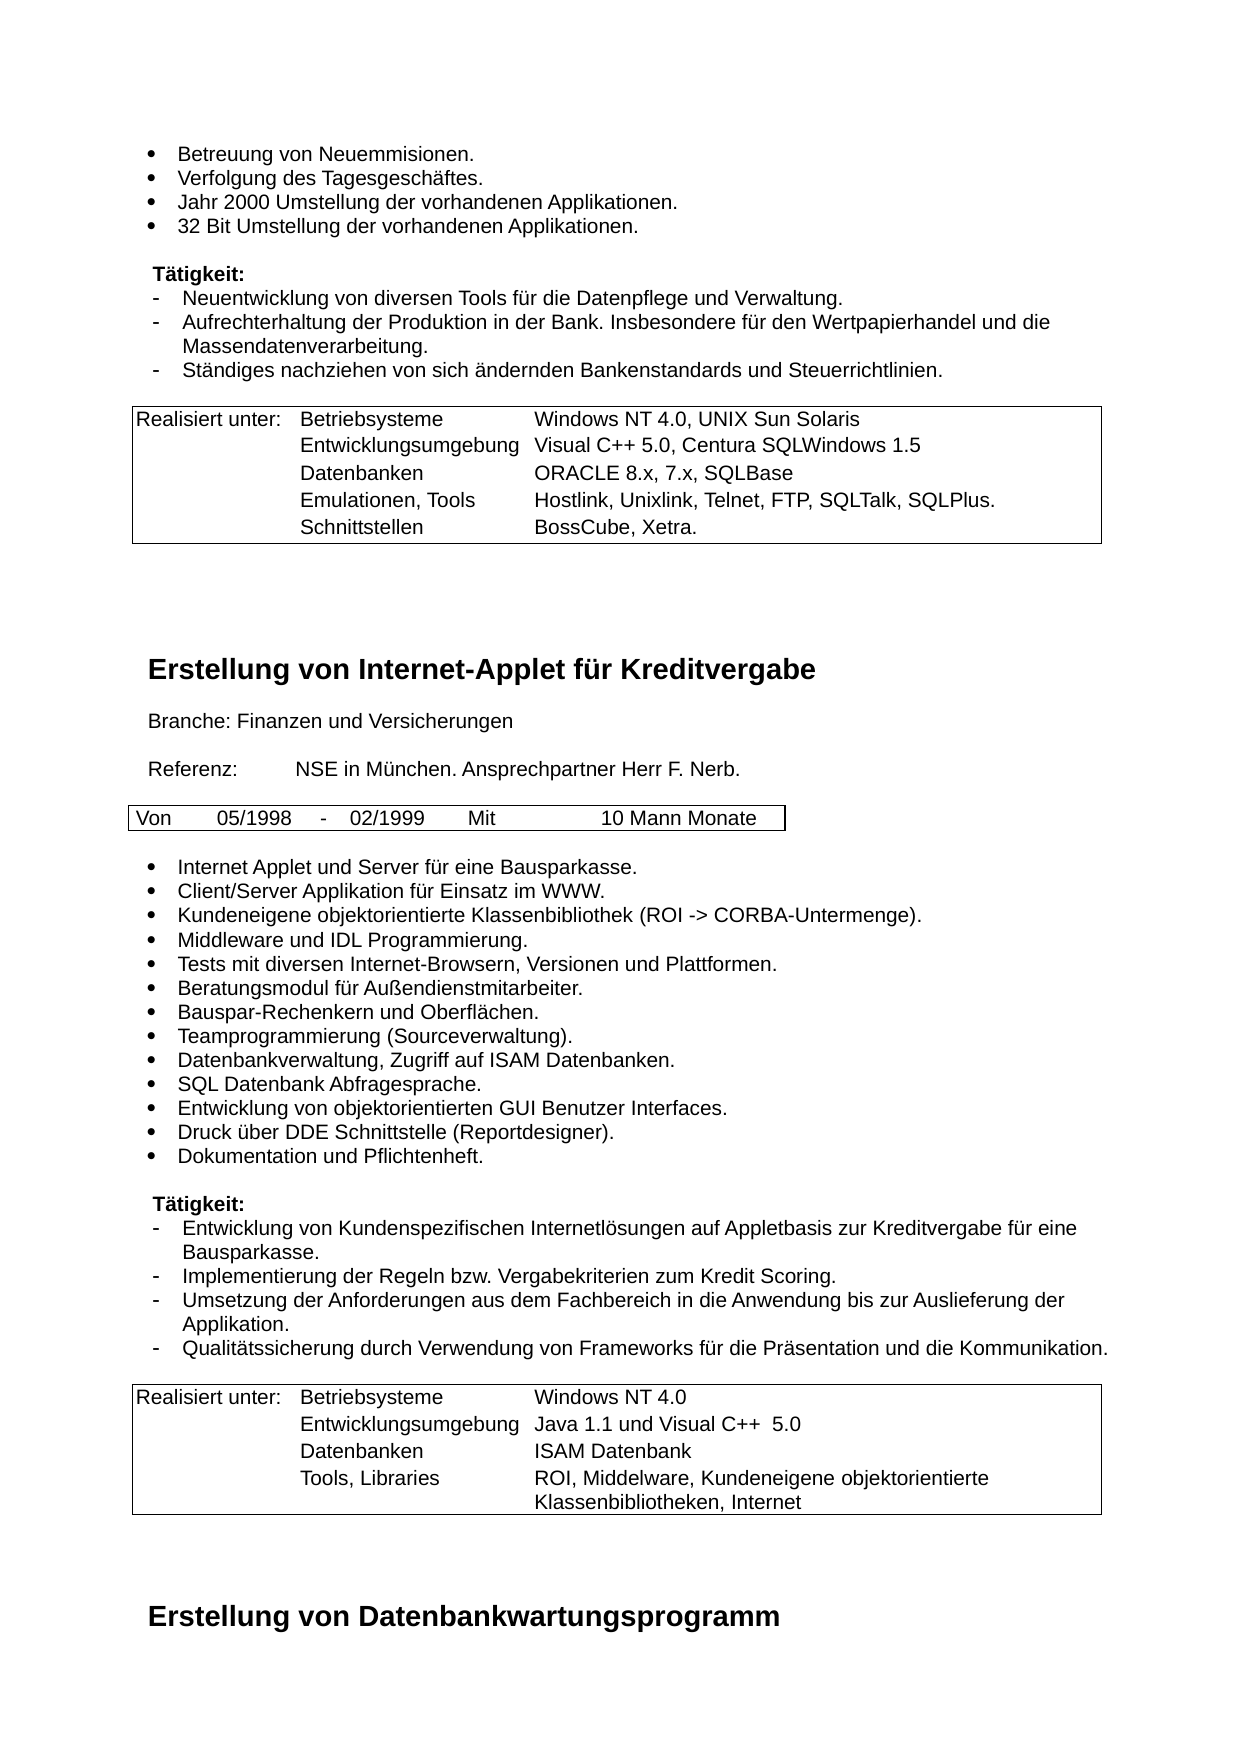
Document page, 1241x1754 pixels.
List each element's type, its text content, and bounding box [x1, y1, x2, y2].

list 32 Bit Umstellung der vorhandenen Applikationen. [148, 214, 1110, 238]
text Tätigkeit: [152, 262, 1110, 286]
table_cell ISAM Datenbank [531, 1439, 1101, 1466]
list Qualitätssicherung durch Verwendung von Frameworks für die Präsentation und die Kommunikation. [152, 1336, 1110, 1360]
list Jahr 2000 Umstellung der vorhandenen Applikationen. [148, 190, 1110, 214]
list Betreuung von Neuemmisionen. [148, 142, 1110, 166]
table_cell BossCube, Xetra. [531, 515, 1101, 542]
table_cell Visual C++ 5.0, Centura SQLWindows 1.5 [531, 433, 1101, 461]
table_cell [133, 1411, 297, 1439]
table_header 02/1999 [342, 806, 460, 830]
table_cell [133, 515, 297, 542]
table_cell Java 1.1 und Visual C++ 5.0 [531, 1411, 1101, 1439]
table_header 05/1998 [209, 806, 313, 830]
list Dokumentation und Pflichtenheft. [148, 1144, 1110, 1168]
table_header Von [129, 806, 209, 830]
table_cell Datenbanken [297, 461, 531, 488]
table_cell Emulationen, Tools [297, 488, 531, 515]
table_cell Schnittstellen [297, 515, 531, 542]
list Entwicklung von Kundenspezifischen Internetlösungen auf Appletbasis zur Kreditvergabe für eine Bausparkasse. [152, 1216, 1110, 1264]
list Druck über DDE Schnittstelle (Reportdesigner). [148, 1120, 1110, 1144]
table_header Betriebsysteme [297, 1385, 531, 1411]
table_cell Entwicklungsumgebung [297, 1411, 531, 1439]
list Middleware und IDL Programmierung. [148, 927, 1110, 951]
list Neuentwicklung von diversen Tools für die Datenpflege und Verwaltung. [152, 286, 1110, 310]
text Branche: Finanzen und Versicherungen [148, 709, 1110, 733]
list Internet Applet und Server für eine Bausparkasse. [148, 855, 1110, 879]
list Beratungsmodul für Außendienstmitarbeiter. [148, 976, 1110, 999]
table_header - [313, 806, 342, 830]
table_header Mit [460, 806, 593, 830]
text Referenz: NSE in München. Ansprechpartner Herr F. Nerb. [148, 757, 1110, 781]
list Kundeneigene objektorientierte Klassenbibliothek (ROI -> CORBA-Untermenge). [148, 903, 1110, 927]
text Tätigkeit: [152, 1192, 1110, 1216]
table_header Realisiert unter: [133, 407, 297, 433]
table_header Windows NT 4.0 [531, 1385, 1101, 1411]
table_header Realisiert unter: [133, 1385, 297, 1411]
table_cell ORACLE 8.x, 7.x, SQLBase [531, 461, 1101, 488]
list Implementierung der Regeln bzw. Vergabekriterien zum Kredit Scoring. [152, 1264, 1110, 1288]
table_cell [133, 461, 297, 488]
list Datenbankverwaltung, Zugriff auf ISAM Datenbanken. [148, 1048, 1110, 1072]
list Teamprogrammierung (Sourceverwaltung). [148, 1024, 1110, 1048]
list SQL Datenbank Abfragesprache. [148, 1072, 1110, 1096]
table_cell [133, 433, 297, 461]
table_header Betriebsysteme [297, 407, 531, 433]
table_cell Hostlink, Unixlink, Telnet, FTP, SQLTalk, SQLPlus. [531, 488, 1101, 515]
subtitle Erstellung von Datenbankwartungsprogramm [148, 1599, 1110, 1633]
subtitle Erstellung von Internet-Applet für Kreditvergabe [148, 652, 1110, 685]
list Aufrechterhaltung der Produktion in der Bank. Insbesondere für den Wertpapierhandel und die Massendatenverarbeitung. [152, 310, 1110, 358]
table_header Windows NT 4.0, UNIX Sun Solaris [531, 407, 1101, 433]
list Tests mit diversen Internet-Browsern, Versionen und Plattformen. [148, 951, 1110, 976]
list Verfolgung des Tagesgeschäftes. [148, 166, 1110, 190]
list Client/Server Applikation für Einsatz im WWW. [148, 879, 1110, 903]
table_header 10 Mann Monate [593, 806, 784, 830]
table_cell ROI, Middelware, Kundeneigene objektorientierte Klassenbibliotheken, Internet [531, 1466, 1101, 1514]
table_cell Datenbanken [297, 1439, 531, 1466]
table_cell [133, 1439, 297, 1466]
table_cell Entwicklungsumgebung [297, 433, 531, 461]
list Ständiges nachziehen von sich ändernden Bankenstandards und Steuerrichtlinien. [152, 358, 1110, 382]
list Bauspar-Rechenkern und Oberflächen. [148, 999, 1110, 1024]
list Umsetzung der Anforderungen aus dem Fachbereich in die Anwendung bis zur Auslieferung der Applikation. [152, 1288, 1110, 1336]
table_cell [133, 488, 297, 515]
table_cell [133, 1466, 297, 1514]
list Entwicklung von objektorientierten GUI Benutzer Interfaces. [148, 1096, 1110, 1120]
table_cell Tools, Libraries [297, 1466, 531, 1514]
